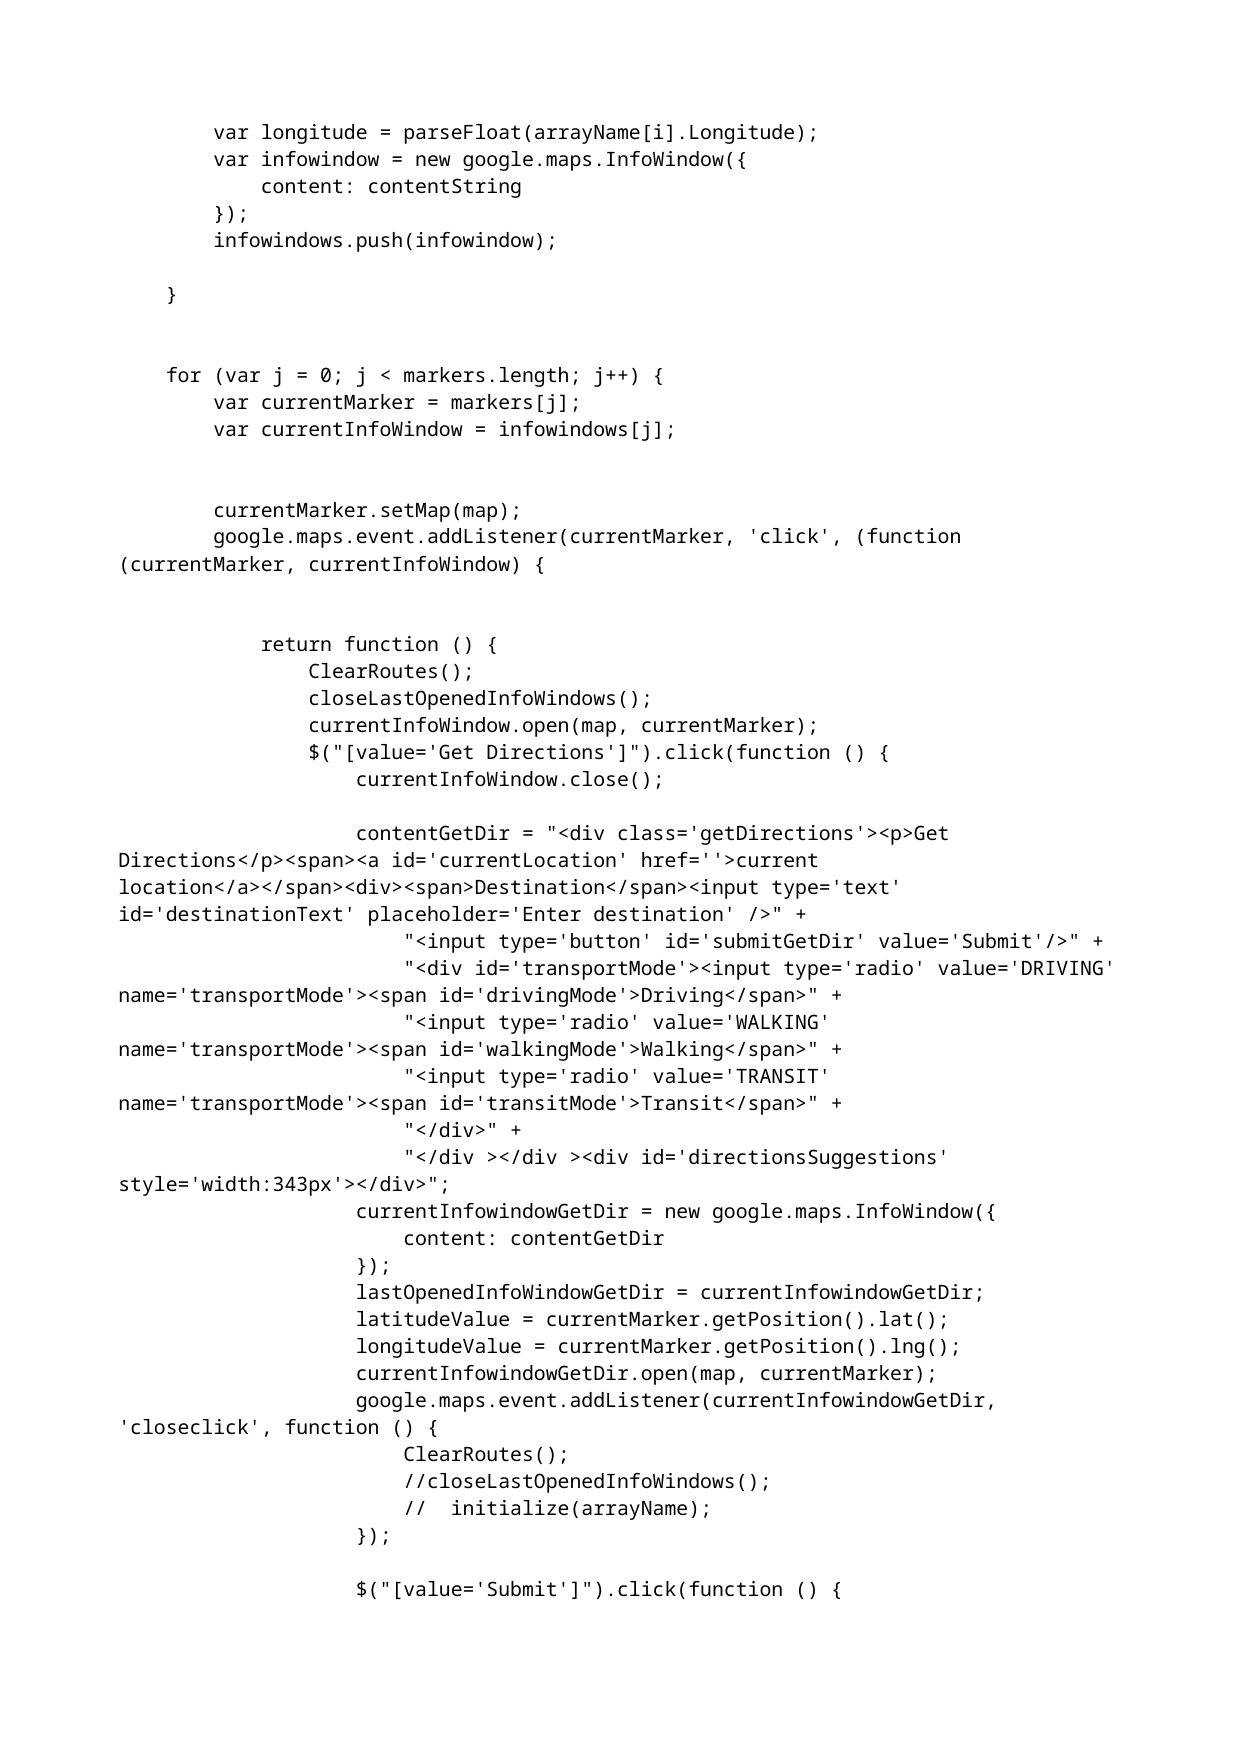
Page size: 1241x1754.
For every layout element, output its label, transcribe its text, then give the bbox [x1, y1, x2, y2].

text }); [118, 1521, 1122, 1548]
text currentInfowindowGetDir.open(map, currentMarker); [118, 1359, 1122, 1386]
text lastOpenedInfoWindowGetDir = currentInfowindowGetDir; [118, 1278, 1122, 1305]
text // initialize(arrayName); [118, 1494, 1122, 1521]
text ClearRoutes(); [118, 658, 1122, 685]
text longitudeValue = currentMarker.getPosition().lng(); [118, 1332, 1122, 1359]
text "<input type='button' id='submitGetDir' value='Submit'/>" + [118, 927, 1122, 954]
text "</div>" + [118, 1116, 1122, 1143]
text //closeLastOpenedInfoWindows(); [118, 1467, 1122, 1494]
text ClearRoutes(); [118, 1440, 1122, 1467]
text "<input type='radio' value='WALKING' name='transportMode'><span id='walkingMode'>Walking</span>" + [118, 1008, 1122, 1062]
text currentMarker.setMap(map); [118, 496, 1122, 523]
text var currentMarker = markers[j]; [118, 388, 1122, 415]
text for (var j = 0; j < markers.length; j++) { [118, 361, 1122, 388]
text return function () { [118, 631, 1122, 658]
text } [118, 280, 1122, 307]
text google.maps.event.addListener(currentInfowindowGetDir, 'closeclick', function () { [118, 1386, 1122, 1440]
text }); [118, 1251, 1122, 1278]
text $("[value='Get Directions']").click(function () { [118, 739, 1122, 766]
text content: contentGetDir [118, 1224, 1122, 1251]
text var longitude = parseFloat(arrayName[i].Longitude); [118, 118, 1122, 145]
text var infowindow = new google.maps.InfoWindow({ [118, 145, 1122, 172]
text }); [118, 199, 1122, 226]
text "<input type='radio' value='TRANSIT' name='transportMode'><span id='transitMode'>Transit</span>" + [118, 1062, 1122, 1116]
text closeLastOpenedInfoWindows(); [118, 685, 1122, 712]
text latitudeValue = currentMarker.getPosition().lat(); [118, 1305, 1122, 1332]
text var currentInfoWindow = infowindows[j]; [118, 415, 1122, 442]
text currentInfowindowGetDir = new google.maps.InfoWindow({ [118, 1197, 1122, 1224]
text infowindows.push(infowindow); [118, 226, 1122, 253]
text $("[value='Submit']").click(function () { [118, 1575, 1122, 1602]
text google.maps.event.addListener(currentMarker, 'click', (function (currentMarker, currentInfoWindow) { [118, 523, 1122, 577]
text currentInfoWindow.open(map, currentMarker); [118, 712, 1122, 739]
text contentGetDir = "<div class='getDirections'><p>Get Directions</p><span><a id='currentLocation' href=''>current location</a></span><div><span>Destination</span><input type='text' id='destinationText' placeholder='Enter destination' />" + [118, 819, 1122, 927]
text content: contentString [118, 172, 1122, 199]
text currentInfoWindow.close(); [118, 766, 1122, 793]
text "<div id='transportMode'><input type='radio' value='DRIVING' name='transportMode'><span id='drivingMode'>Driving</span>" + [118, 954, 1122, 1008]
text "</div ></div ><div id='directionsSuggestions' style='width:343px'></div>"; [118, 1143, 1122, 1197]
